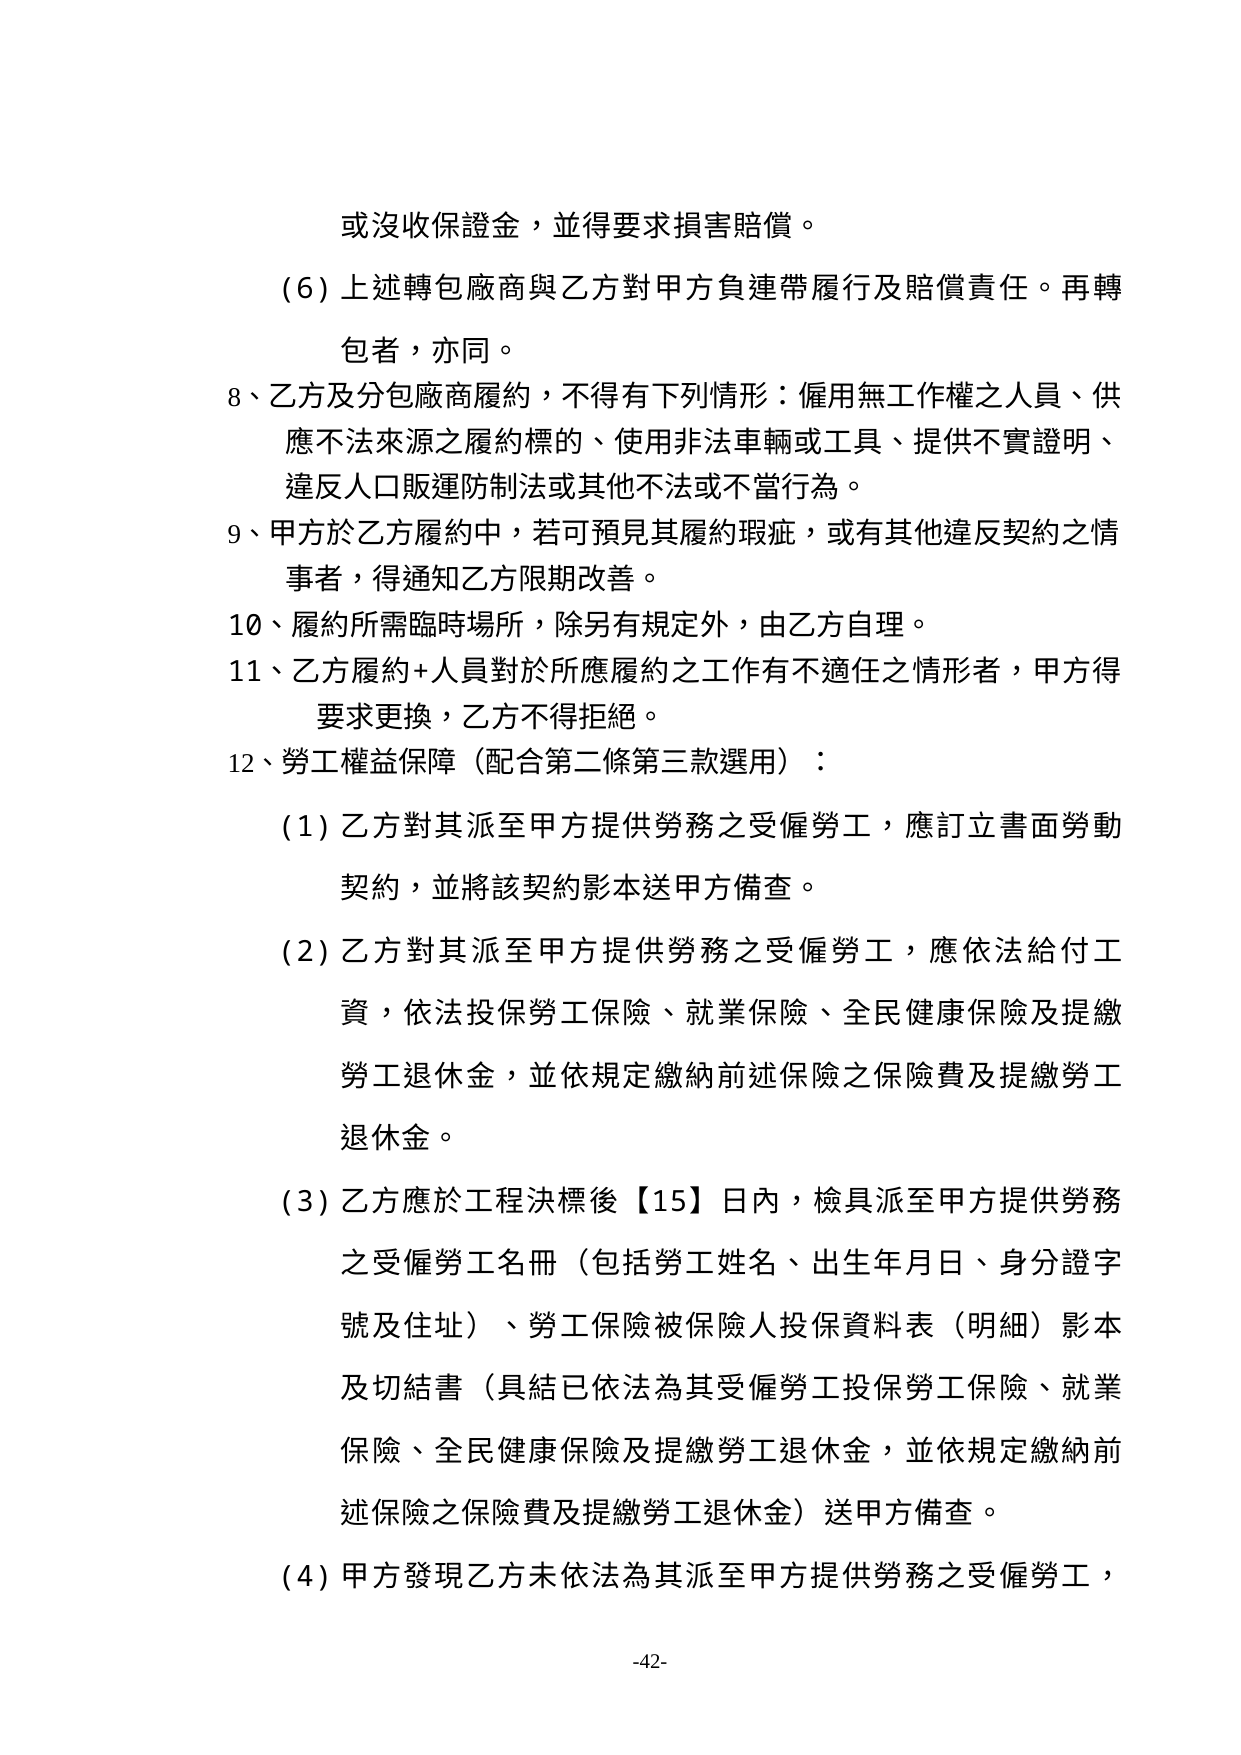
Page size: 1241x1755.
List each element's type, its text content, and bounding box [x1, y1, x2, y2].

list 乙方對其派至甲方提供勞務之受僱勞工，應訂立書面勞動契約，並將該契約影本送甲方備查。 [278, 782, 1122, 907]
list 甲方發現乙方未依法為其派至甲方提供勞務之受僱勞工， [278, 1532, 1122, 1594]
list 上述轉包廠商與乙方對甲方負連帶履行及賠償責任。再轉包者，亦同。 [278, 244, 1122, 369]
list 乙方及分包廠商履約，不得有下列情形：僱用無工作權之人員、供應不法來源之履約標的、使用非法車輛或工具、提供不實證明、違反人口販運防制法或其他不法或不當行為。 [227, 369, 1122, 507]
list 乙方應於工程決標後【15】日內，檢具派至甲方提供勞務之受僱勞工名冊（包括勞工姓名、出生年月日、身分證字號及住址）、勞工保險被保險人投保資料表（明細）影本及切結書（具結已依法為其受僱勞工投保勞工保險、就業保險、全民健康保險及提繳勞工退休金，並依規定繳納前述保險之保險費及提繳勞工退休金）送甲方備查。 [278, 1157, 1122, 1532]
list 乙方對其派至甲方提供勞務之受僱勞工，應依法給付工資，依法投保勞工保險、就業保險、全民健康保險及提繳勞工退休金，並依規定繳納前述保險之保險費及提繳勞工退休金。 [278, 907, 1122, 1157]
list 履約所需臨時場所，除另有規定外，由乙方自理。 [227, 599, 1122, 644]
list 乙方履約+人員對於所應履約之工作有不適任之情形者，甲方得要求更換，乙方不得拒絕。 [227, 644, 1122, 736]
list 甲方於乙方履約中，若可預見其履約瑕疵，或有其他違反契約之情事者，得通知乙方限期改善。 [227, 507, 1122, 599]
list 勞工權益保障（配合第二條第三款選用）： [227, 736, 1122, 782]
list 或沒收保證金，並得要求損害賠償。 [278, 182, 1122, 244]
